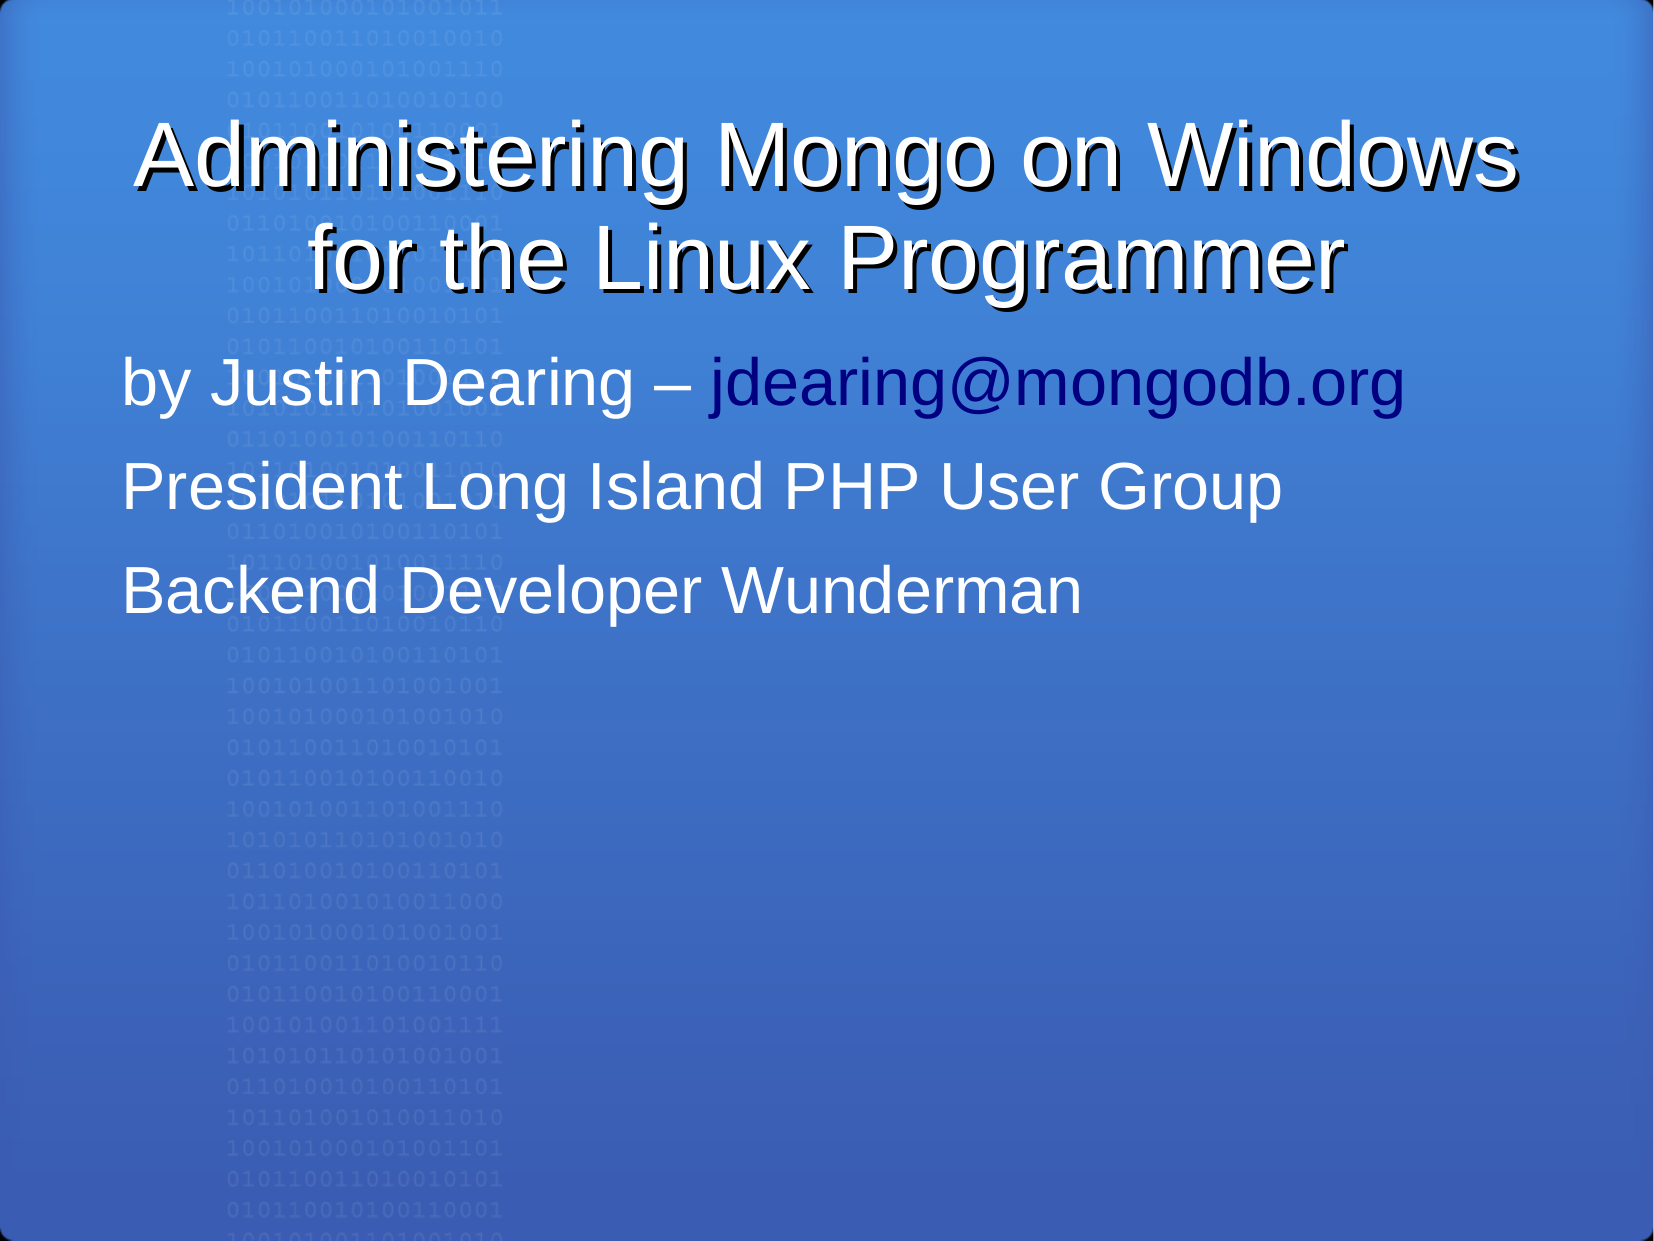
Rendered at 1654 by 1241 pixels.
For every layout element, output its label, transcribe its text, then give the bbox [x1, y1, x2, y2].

picture [0, 0, 1654, 1241]
list by Justin Dearing – jdearing@mongodb.org President Long Island PHP User Group Backend Developer Wunderman [121, 344, 1534, 1112]
title Administering Mongo on Windows for the Linux Programmer [121, 102, 1534, 311]
